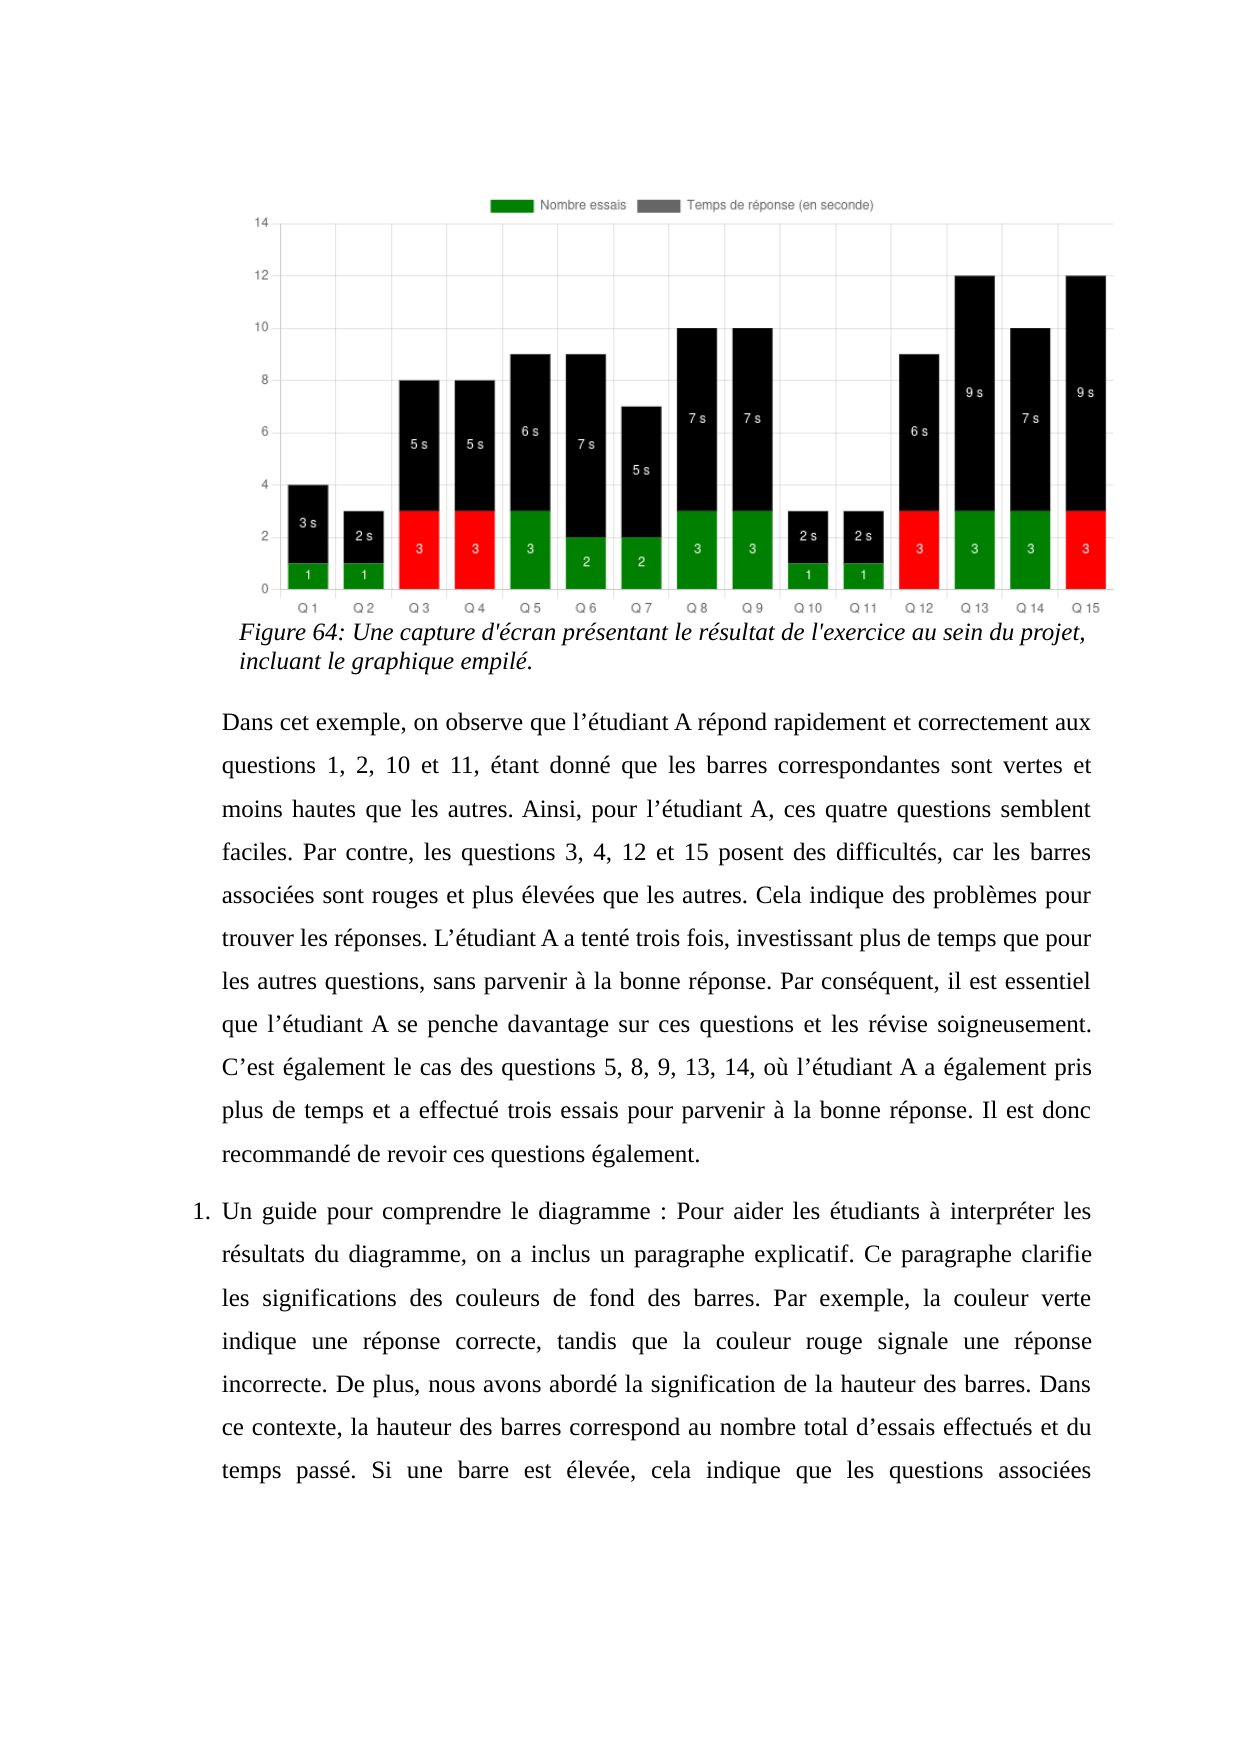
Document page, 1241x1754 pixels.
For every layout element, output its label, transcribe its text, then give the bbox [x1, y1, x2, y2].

list Un guide pour comprendre le diagramme : Pour aider les étudiants à interpréter les résultats du diagramme, on a inclus un paragraphe explicatif. Ce paragraphe clarifie les significations des couleurs de fond des barres. Par exemple, la couleur verte indique une réponse correcte, tandis que la couleur rouge signale une réponse incorrecte. De plus, nous avons abordé la signification de la hauteur des barres. Dans ce contexte, la hauteur des barres correspond au nombre total d’essais effectués et du temps passé. Si une barre est élevée, cela indique que les questions associées [192, 1196, 1092, 1484]
picture [238, 147, 1146, 617]
list Figure 58: Une capture d'écran présentant le résultat de l'exercice au sein du projet, incluant le graphique empilé. [239, 617, 1146, 674]
list Dans cet exemple, on observe que l’étudiant A répond rapidement et correctement aux questions 1, 2, 10 et 11, étant donné que les barres correspondantes sont vertes et moins hautes que les autres. Ainsi, pour l’étudiant A, ces quatre questions semblent faciles. Par contre, les questions 3, 4, 12 et 15 posent des difficultés, car les barres associées sont rouges et plus élevées que les autres. Cela indique des problèmes pour trouver les réponses. L’étudiant A a tenté trois fois, investissant plus de temps que pour les autres questions, sans parvenir à la bonne réponse. Par conséquent, il est essentiel que l’étudiant A se penche davantage sur ces questions et les révise soigneusement. C’est également le cas des questions 5, 8, 9, 13, 14, où l’étudiant A a également pris plus de temps et a effectué trois essais pour parvenir à la bonne réponse. Il est donc recommandé de revoir ces questions également. [192, 614, 1146, 1167]
